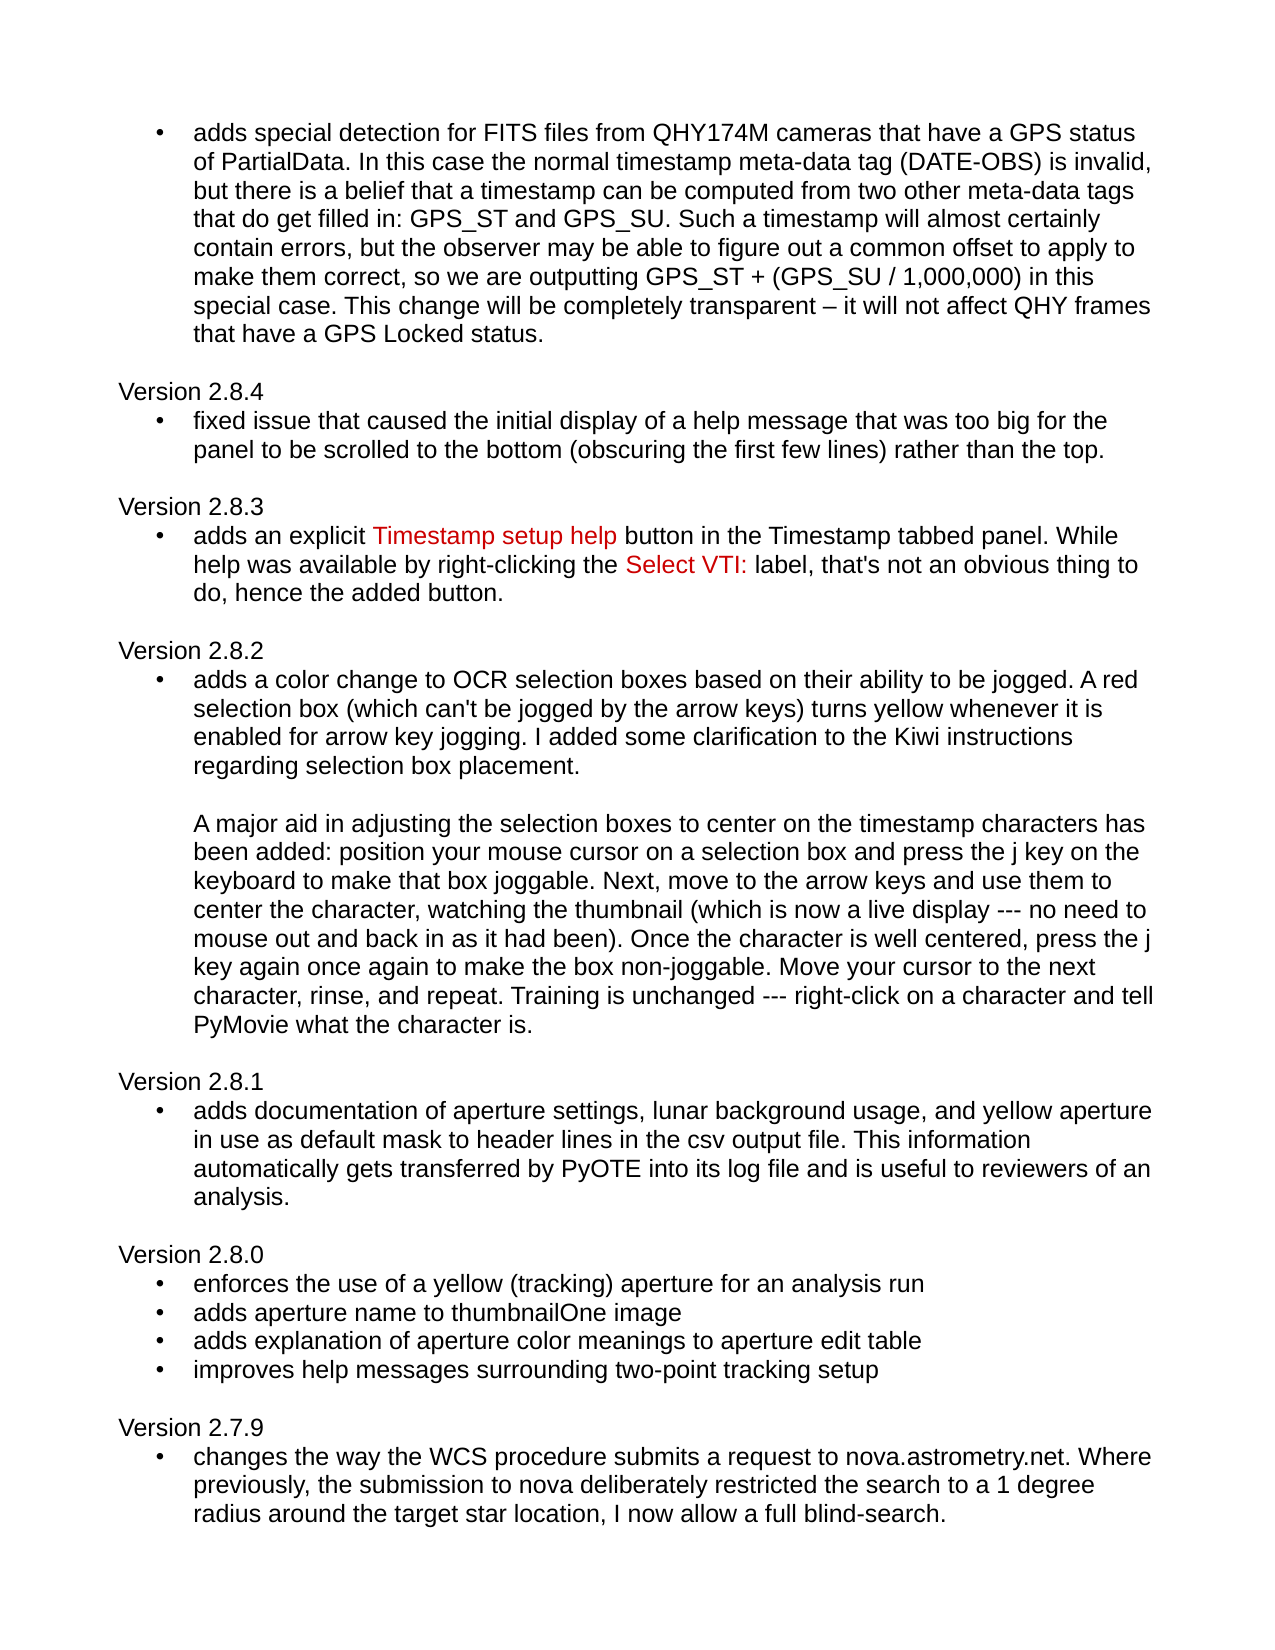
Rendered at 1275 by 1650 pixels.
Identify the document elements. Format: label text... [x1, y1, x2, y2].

list adds aperture name to thumbnailOne image [156, 1297, 1157, 1326]
list adds documentation of aperture settings, lunar background usage, and yellow aperture in use as default mask to header lines in the csv output file. This information automatically gets transferred by PyOTE into its log file and is useful to reviewers of an analysis. [156, 1096, 1157, 1240]
list adds explanation of aperture color meanings to aperture edit table [156, 1326, 1157, 1355]
list changes the way the WCS procedure submits a request to nova.astrometry.net. Where previously, the submission to nova deliberately restricted the search to a 1 degree radius around the target star location, I now allow a full blind-search. [156, 1442, 1157, 1528]
text Version 2.8.3 [118, 492, 1157, 521]
text Version 2.8.2 [118, 636, 1157, 665]
text Version 2.8.1 [118, 1067, 1157, 1096]
text Version 2.8.0 [118, 1240, 1157, 1269]
list adds an explicit Timestamp setup help button in the Timestamp tabbed panel. While help was available by right-clicking the Select VTI: label, that's not an obvious thing to do, hence the added button. [156, 521, 1157, 636]
list adds special detection for FITS files from QHY174M cameras that have a GPS status of PartialData. In this case the normal timestamp meta-data tag (DATE-OBS) is invalid, but there is a belief that a timestamp can be computed from two other meta-data tags that do get filled in: GPS_ST and GPS_SU. Such a timestamp will almost certainly contain errors, but the observer may be able to figure out a common offset to apply to make them correct, so we are outputting GPS_ST + (GPS_SU / 1,000,000) in this special case. This change will be completely transparent – it will not affect QHY frames that have a GPS Locked status. [156, 118, 1157, 377]
text Version 2.7.9 [118, 1413, 1157, 1442]
list improves help messages surrounding two-point tracking setup [156, 1355, 1157, 1413]
list enforces the use of a yellow (tracking) aperture for an analysis run [156, 1269, 1157, 1297]
list fixed issue that caused the initial display of a help message that was too big for the panel to be scrolled to the bottom (obscuring the first few lines) rather than the top. [156, 406, 1157, 492]
text Version 2.8.4 [118, 377, 1157, 406]
list adds a color change to OCR selection boxes based on their ability to be jogged. A red selection box (which can't be jogged by the arrow keys) turns yellow whenever it is enabled for arrow key jogging. I added some clarification to the Kiwi instructions regarding selection box placement. A major aid in adjusting the selection boxes to center on the timestamp characters has been added: position your mouse cursor on a selection box and press the j key on the keyboard to make that box joggable. Next, move to the arrow keys and use them to center the character, watching the thumbnail (which is now a live display --- no need to mouse out and back in as it had been). Once the character is well centered, press the j key again once again to make the box non-joggable. Move your cursor to the next character, rinse, and repeat. Training is unchanged --- right-click on a character and tell PyMovie what the character is. [156, 665, 1157, 1067]
